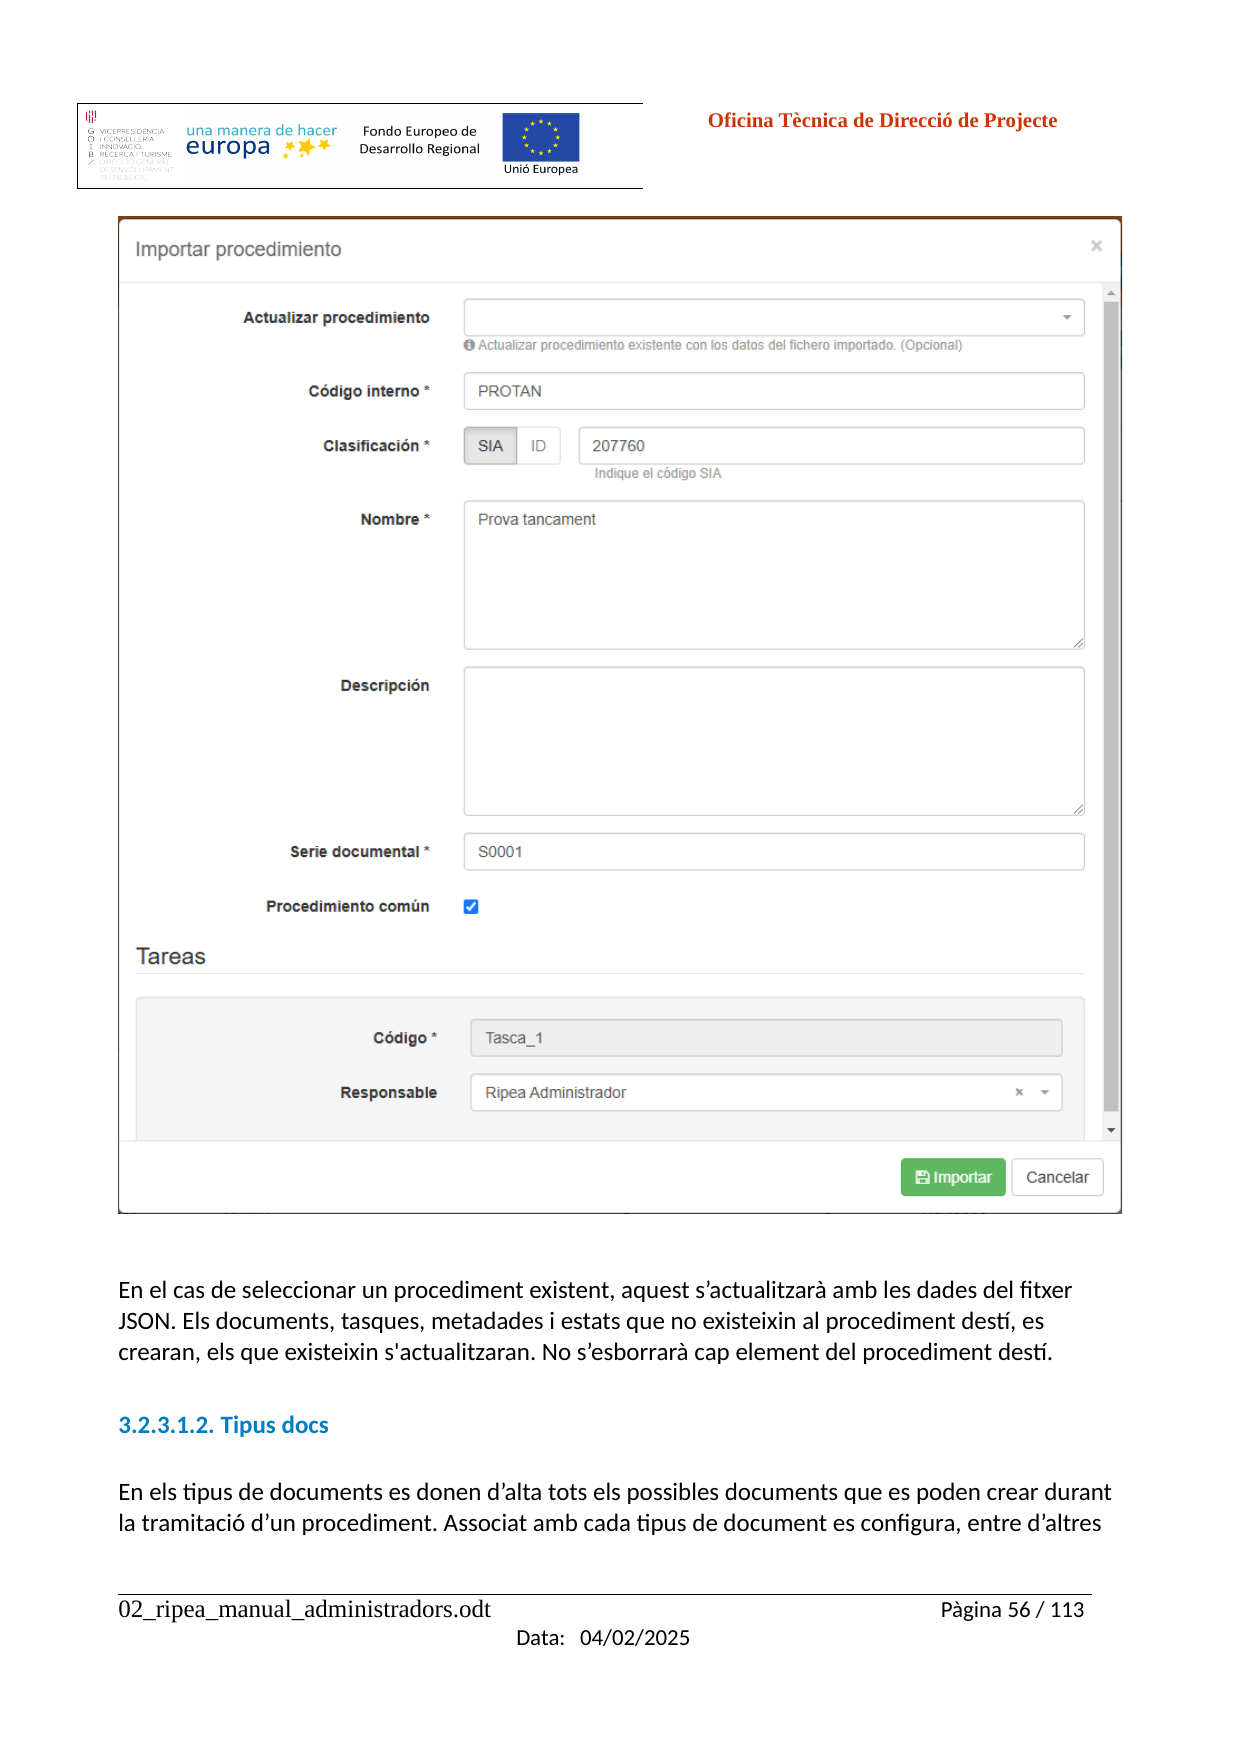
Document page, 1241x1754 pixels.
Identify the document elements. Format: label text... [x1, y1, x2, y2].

picture [82, 108, 178, 182]
picture [184, 108, 585, 182]
subtitle 3.2.3.1.2. Tipus docs [118, 1409, 1122, 1440]
picture [118, 216, 1123, 1214]
text En els tipus de documents es donen d’alta tots els possibles documents que es poden crear durant la tramitació d’un procediment. Associat amb cada tipus de document es configura, entre d’altres [118, 1476, 1122, 1537]
text En el cas de seleccionar un procediment existent, aquest s’actualitzarà amb les dades del fitxer JSON. Els documents, tasques, metadades i estats que no existeixin al procediment destí, es crearan, els que existeixin s'actualitzaran. No s’esborrarà cap element del procediment destí. [118, 1274, 1122, 1366]
